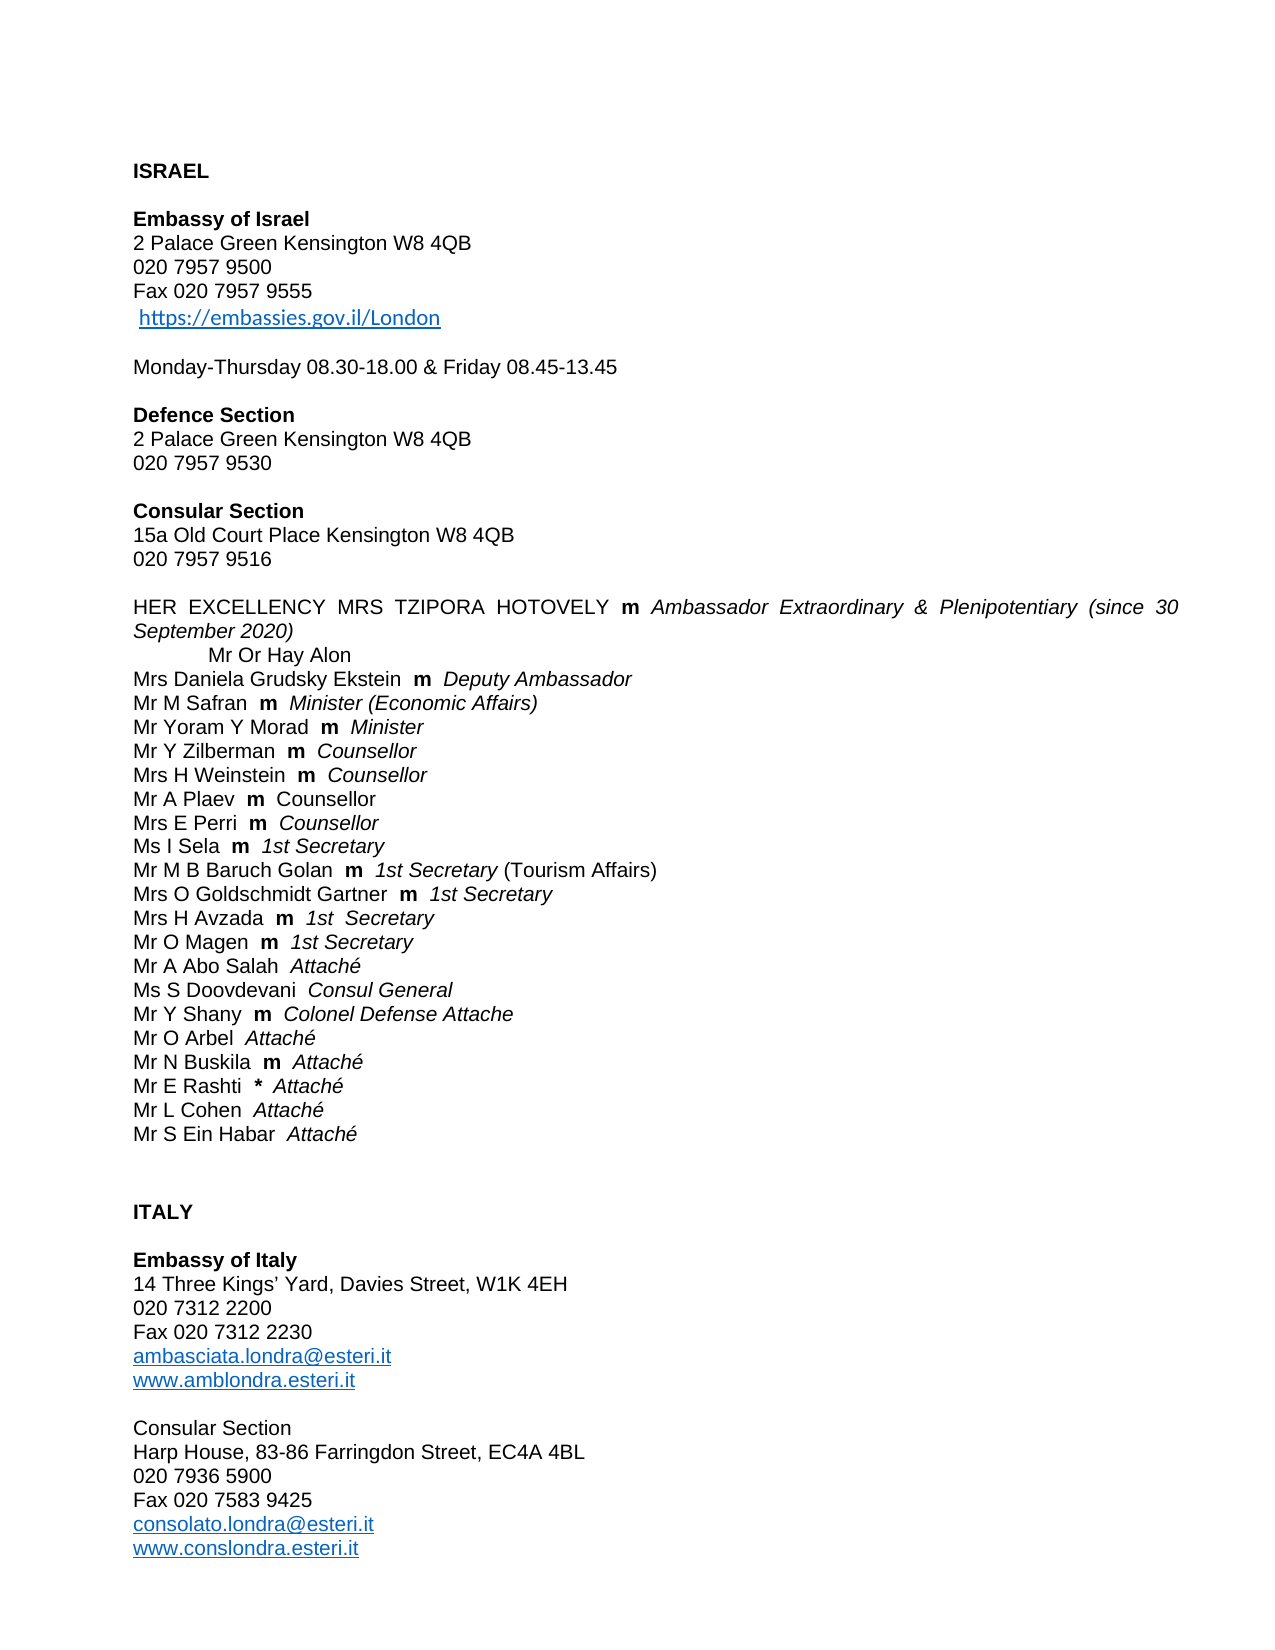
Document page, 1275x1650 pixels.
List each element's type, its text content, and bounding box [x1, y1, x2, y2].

text Mr O Arbel Attaché [133, 1026, 1181, 1050]
text Ms S Doovdevani Consul General [133, 978, 1181, 1002]
text 15a Old Court Place Kensington W8 4QB [133, 523, 1181, 547]
text ambasciata.londra@esteri.it [133, 1344, 1181, 1368]
text https://embassies.gov.il/London [133, 303, 1181, 331]
text HER EXCELLENCY MRS TZIPORA HOTOVELY m Ambassador Extraordinary & Plenipotentiary (since 30 September 2020) [133, 595, 1181, 643]
text Mr E Rashti * Attaché [133, 1074, 1181, 1098]
text Mr Or Hay Alon [133, 643, 1181, 667]
text 2 Palace Green Kensington W8 4QB [133, 231, 1181, 255]
text 2 Palace Green Kensington W8 4QB [133, 427, 1181, 451]
text Mr S Ein Habar Attaché [133, 1122, 1181, 1146]
text Fax 020 7583 9425 [133, 1488, 1181, 1512]
text Mrs Daniela Grudsky Ekstein m Deputy Ambassador [133, 667, 1181, 691]
text 020 7957 9500 [133, 255, 1181, 279]
text Mrs H Weinstein m Counsellor [133, 762, 1181, 786]
text 020 7957 9516 [133, 547, 1181, 571]
text Harp House, 83-86 Farringdon Street, EC4A 4BL [133, 1440, 1181, 1464]
text Defence Section [133, 403, 1181, 427]
text Monday-Thursday 08.30-18.00 & Friday 08.45-13.45 [133, 355, 1181, 379]
text consolato.londra@esteri.it [133, 1512, 1181, 1536]
text ITALY [133, 1200, 1181, 1224]
text Mrs E Perri m Counsellor [133, 810, 1181, 834]
text 020 7312 2200 [133, 1296, 1181, 1320]
text Mrs O Goldschmidt Gartner m 1st Secretary [133, 882, 1181, 906]
text 020 7957 9530 [133, 451, 1181, 475]
text Mr L Cohen Attaché [133, 1098, 1181, 1122]
text Mr A Plaev m Counsellor [133, 786, 1181, 810]
text Embassy of Israel [133, 207, 1181, 231]
text Fax 020 7957 9555 [133, 279, 1181, 303]
text Mr Y Shany m Colonel Defense Attache [133, 1002, 1181, 1026]
text Mr M B Baruch Golan m 1st Secretary (Tourism Affairs) [133, 858, 1181, 882]
text Mr N Buskila m Attaché [133, 1050, 1181, 1074]
text Mr Yoram Y Morad m Minister [133, 714, 1181, 738]
subtitle ISRAEL [133, 159, 1181, 183]
text Fax 020 7312 2230 [133, 1320, 1181, 1344]
text Ms I Sela m 1st Secretary [133, 834, 1181, 858]
text Consular Section [133, 499, 1181, 523]
text Mrs H Avzada m 1st Secretary [133, 906, 1181, 930]
text Mr A Abo Salah Attaché [133, 954, 1181, 978]
text www.amblondra.esteri.it [133, 1368, 1181, 1392]
text Consular Section [133, 1416, 1181, 1440]
text 020 7936 5900 [133, 1464, 1181, 1488]
text Mr M Safran m Minister (Economic Affairs) [133, 691, 1181, 714]
text 14 Three Kings’ Yard, Davies Street, W1K 4EH [133, 1272, 1181, 1296]
text Mr O Magen m 1st Secretary [133, 930, 1181, 954]
text Embassy of Italy [133, 1248, 1181, 1272]
text Mr Y Zilberman m Counsellor [133, 738, 1181, 762]
text www.conslondra.esteri.it [133, 1536, 1181, 1559]
